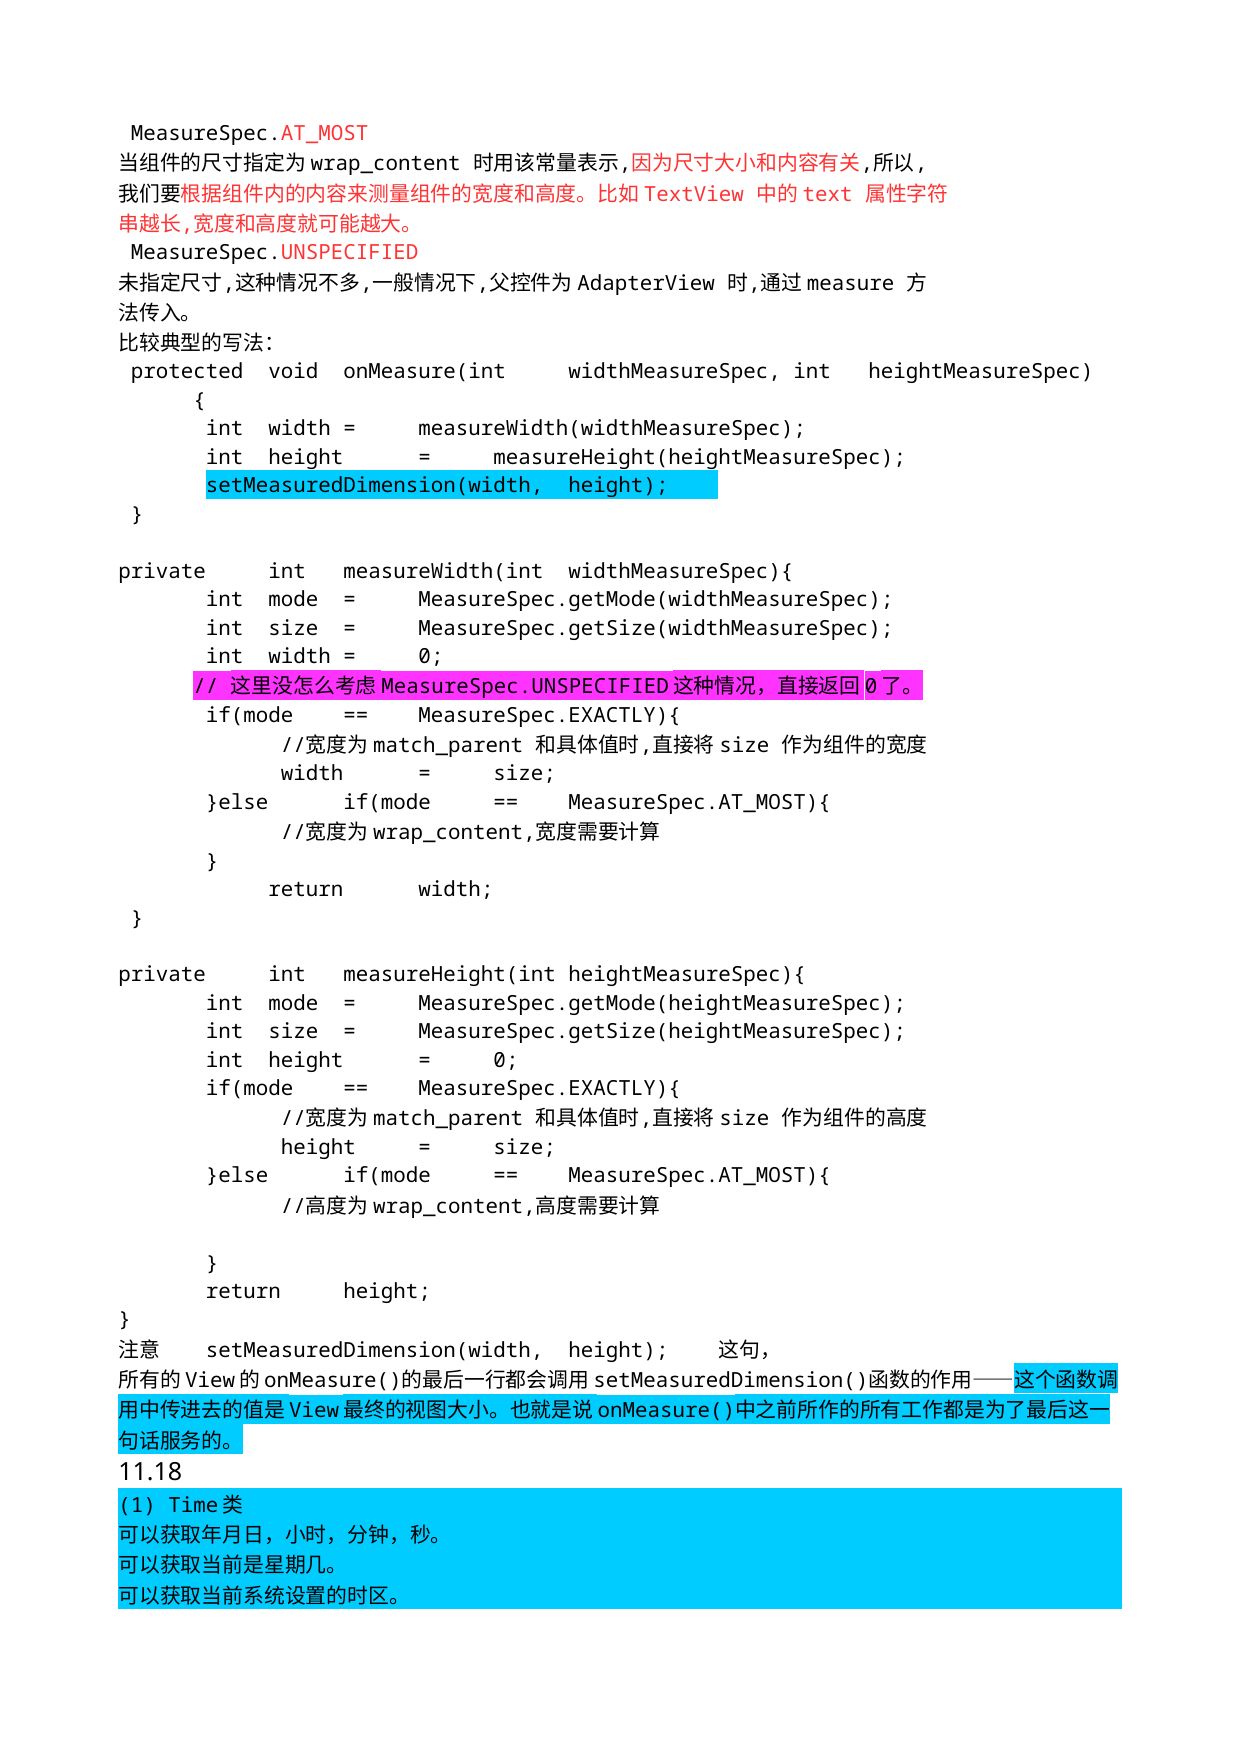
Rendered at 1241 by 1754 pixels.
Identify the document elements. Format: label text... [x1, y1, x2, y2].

text }else if(mode == MeasureSpec.AT_MOST){ [118, 787, 1122, 815]
text int height = measureHeight(heightMeasureSpec); [118, 442, 1122, 470]
text 所有的View的onMeasure()的最后一行都会调用setMeasuredDimension()函数的作用——这个函数调用中传进去的值是View最终的视图大小。也就是说onMeasure()中之前所作的所有工作都是为了最后这一句话服务的。 [118, 1363, 1122, 1454]
text if(mode == MeasureSpec.EXACTLY){ [118, 1073, 1122, 1102]
text private int measureHeight(int heightMeasureSpec){ [118, 959, 1122, 988]
text 比较典型的写法： [118, 326, 1122, 357]
text //宽度为 match_parent 和具体值时,直接将 size 作为组件的宽度 [118, 728, 1122, 758]
text 注意 setMeasuredDimension(width, height); 这句， [118, 1333, 1122, 1363]
text setMeasuredDimension(width, height); [118, 470, 1122, 499]
text //宽度为 match_parent 和具体值时,直接将 size 作为组件的高度 [118, 1102, 1122, 1132]
text MeasureSpec.UNSPECIFIED [118, 237, 1122, 266]
text } [118, 846, 1122, 874]
text 可以获取当前是星期几。 [118, 1549, 1122, 1579]
text (1) Time类 [118, 1488, 1122, 1518]
text } [118, 499, 1122, 527]
text width = size; [118, 758, 1122, 787]
text }else if(mode == MeasureSpec.AT_MOST){ [118, 1160, 1122, 1189]
text int height = 0; [118, 1045, 1122, 1073]
text return width; [118, 874, 1122, 903]
text 法传入。 [118, 296, 1122, 326]
text int mode = MeasureSpec.getMode(heightMeasureSpec); [118, 988, 1122, 1016]
text int size = MeasureSpec.getSize(heightMeasureSpec); [118, 1016, 1122, 1045]
text 可以获取年月日，小时，分钟，秒。 [118, 1518, 1122, 1549]
text private int measureWidth(int widthMeasureSpec){ [118, 556, 1122, 584]
text } [118, 903, 1122, 931]
text 当组件的尺寸指定为 wrap_content 时用该常量表示,因为尺寸大小和内容有关,所以, [118, 147, 1122, 177]
text 串越长,宽度和高度就可能越大。 [118, 207, 1122, 237]
text return height; [118, 1276, 1122, 1304]
text int size = MeasureSpec.getSize(widthMeasureSpec); [118, 613, 1122, 641]
text if(mode == MeasureSpec.EXACTLY){ [118, 700, 1122, 728]
text } [118, 1304, 1122, 1333]
text 可以获取当前系统设置的时区。 [118, 1579, 1122, 1609]
text 未指定尺寸,这种情况不多,一般情况下,父控件为 AdapterView 时,通过 measure 方 [118, 266, 1122, 296]
text // 这里没怎么考虑 MeasureSpec.UNSPECIFIED这种情况，直接返回0了。 [118, 669, 1122, 700]
text 11.18 [118, 1454, 1122, 1488]
text MeasureSpec.AT_MOST [118, 118, 1122, 147]
text //高度为 wrap_content,高度需要计算 [118, 1189, 1122, 1219]
text //宽度为 wrap_content,宽度需要计算 [118, 815, 1122, 846]
text protected void onMeasure(int widthMeasureSpec, int heightMeasureSpec) { [118, 357, 1122, 413]
text int mode = MeasureSpec.getMode(widthMeasureSpec); [118, 584, 1122, 613]
text int width = measureWidth(widthMeasureSpec); [118, 413, 1122, 442]
text } [118, 1248, 1122, 1276]
text 我们要根据组件内的内容来测量组件的宽度和高度。比如 TextView 中的 text 属性字符 [118, 177, 1122, 207]
text int width = 0; [118, 641, 1122, 669]
text height = size; [118, 1132, 1122, 1160]
